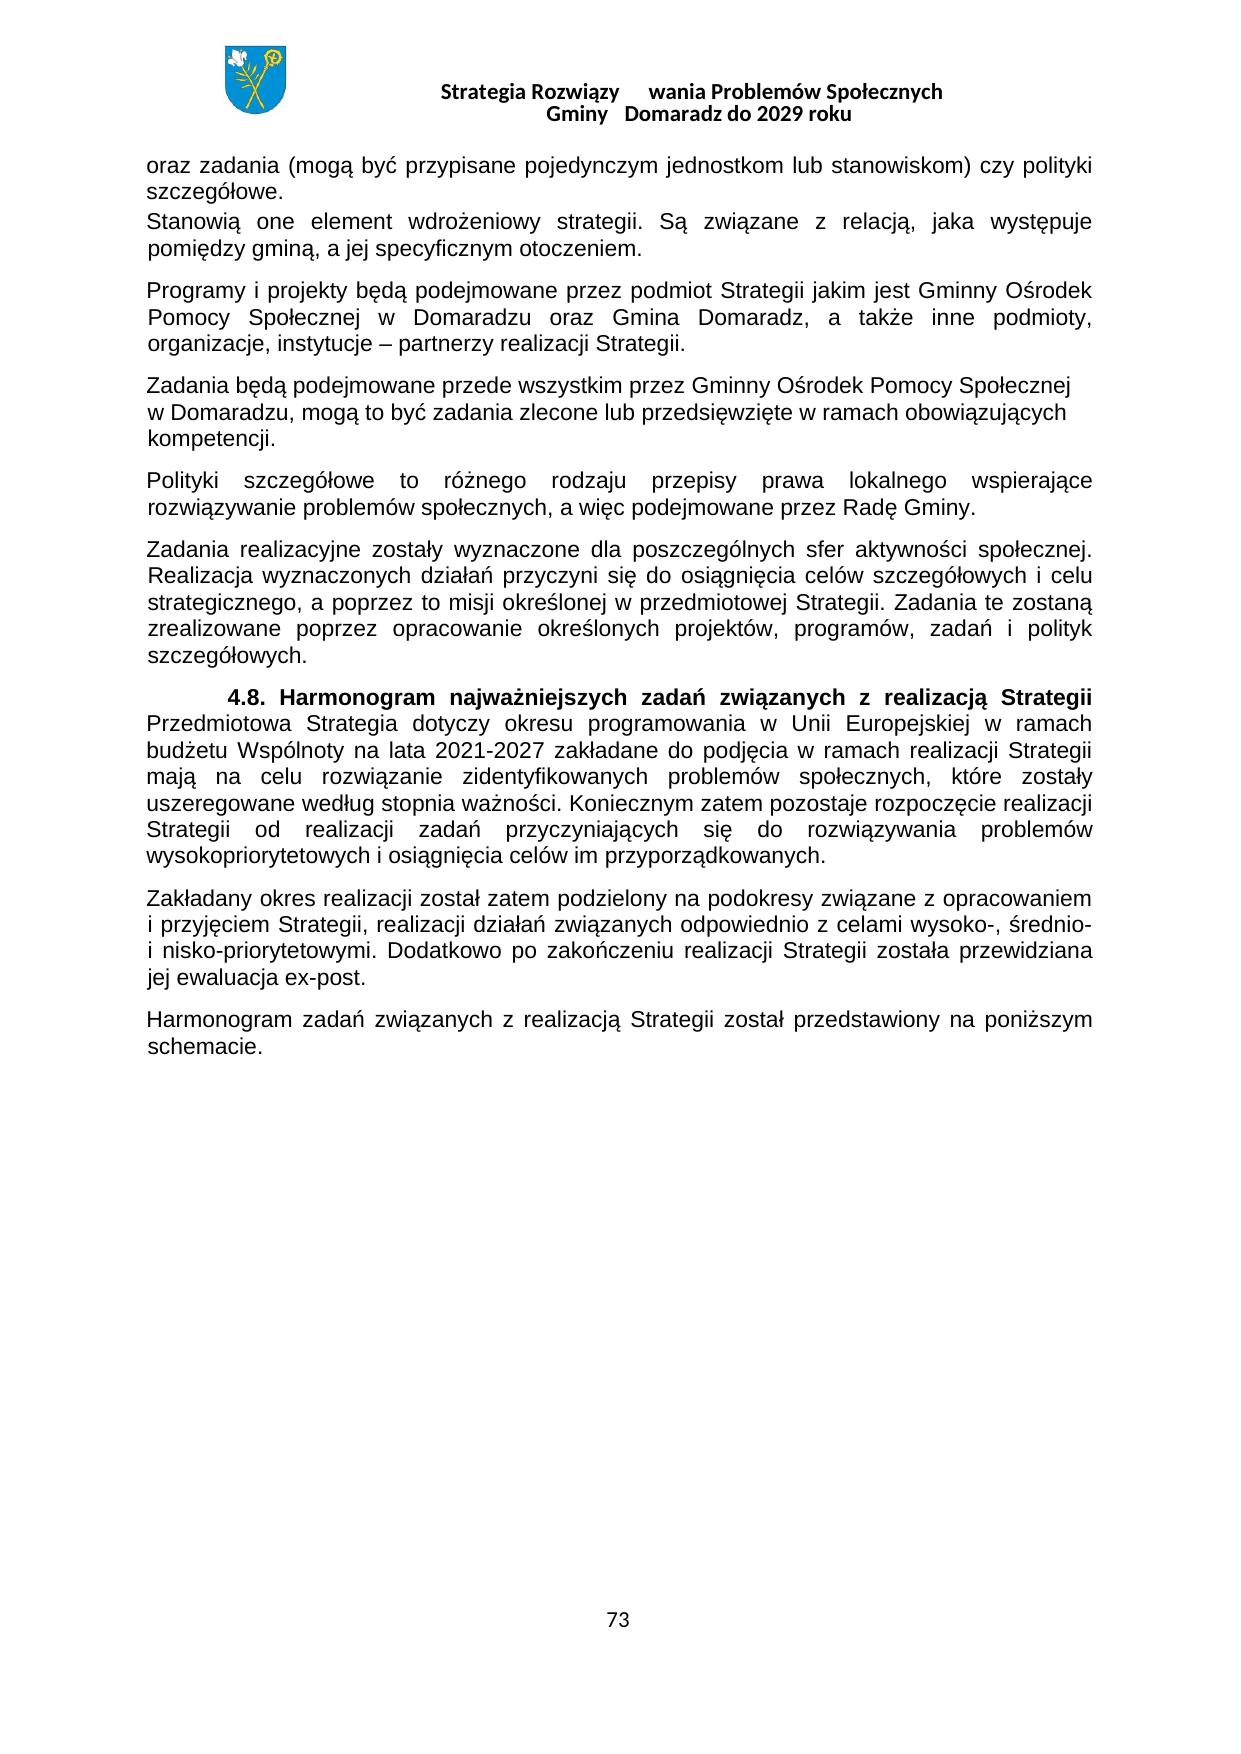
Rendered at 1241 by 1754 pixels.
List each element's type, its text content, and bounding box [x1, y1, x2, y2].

text oraz zadania (mogą być przypisane pojedynczym jednostkom lub stanowiskom) czy polityki szczegółowe. [146, 150, 1093, 205]
text Zadania będą podejmowane przede wszystkim przez Gminny Ośrodek Pomocy Społecznej w Domaradzu, mogą to być zadania zlecone lub przedsięwzięte w ramach obowiązujących kompetencji. [146, 372, 1093, 451]
text Zadania realizacyjne zostały wyznaczone dla poszczególnych sfer aktywności społecznej. Realizacja wyznaczonych działań przyczyni się do osiągnięcia celów szczegółowych i celu strategicznego, a poprzez to misji określonej w przedmiotowej Strategii. Zadania te zostaną zrealizowane poprzez opracowanie określonych projektów, programów, zadań i polityk szczegółowych. [146, 536, 1093, 668]
text Polityki szczegółowe to różnego rodzaju przepisy prawa lokalnego wspierające rozwiązywanie problemów społecznych, a więc podejmowane przez Radę Gminy. [146, 467, 1093, 520]
text Zakładany okres realizacji został zatem podzielony na podokresy związane z opracowaniem i przyjęciem Strategii, realizacji działań związanych odpowiednio z celami wysoko-, średnio- i nisko-priorytetowymi. Dodatkowo po zakończeniu realizacji Strategii została przewidziana jej ewaluacja ex-post. [146, 885, 1093, 990]
text Programy i projekty będą podejmowane przez podmiot Strategii jakim jest Gminny Ośrodek Pomocy Społecznej w Domaradzu oraz Gmina Domaradz, a także inne podmioty, organizacje, instytucje – partnerzy realizacji Strategii. [146, 277, 1093, 356]
text 4.8. Harmonogram najważniejszych zadań związanych z realizacją Strategii Przedmiotowa Strategia dotyczy okresu programowania w Unii Europejskiej w ramach budżetu Wspólnoty na lata 2021-2027 zakładane do podjęcia w ramach realizacji Strategii mają na celu rozwiązanie zidentyfikowanych problemów społecznych, które zostały uszeregowane według stopnia ważności. Koniecznym zatem pozostaje rozpoczęcie realizacji Strategii od realizacji zadań przyczyniających się do rozwiązywania problemów wysokopriorytetowych i osiągnięcia celów im przyporządkowanych. [146, 684, 1093, 868]
text Stanowią one element wdrożeniowy strategii. Są związane z relacją, jaka występuje pomiędzy gminą, a jej specyficznym otoczeniem. [146, 208, 1093, 261]
text Harmonogram zadań związanych z realizacją Strategii został przedstawiony na poniższym schemacie. [146, 1006, 1093, 1059]
